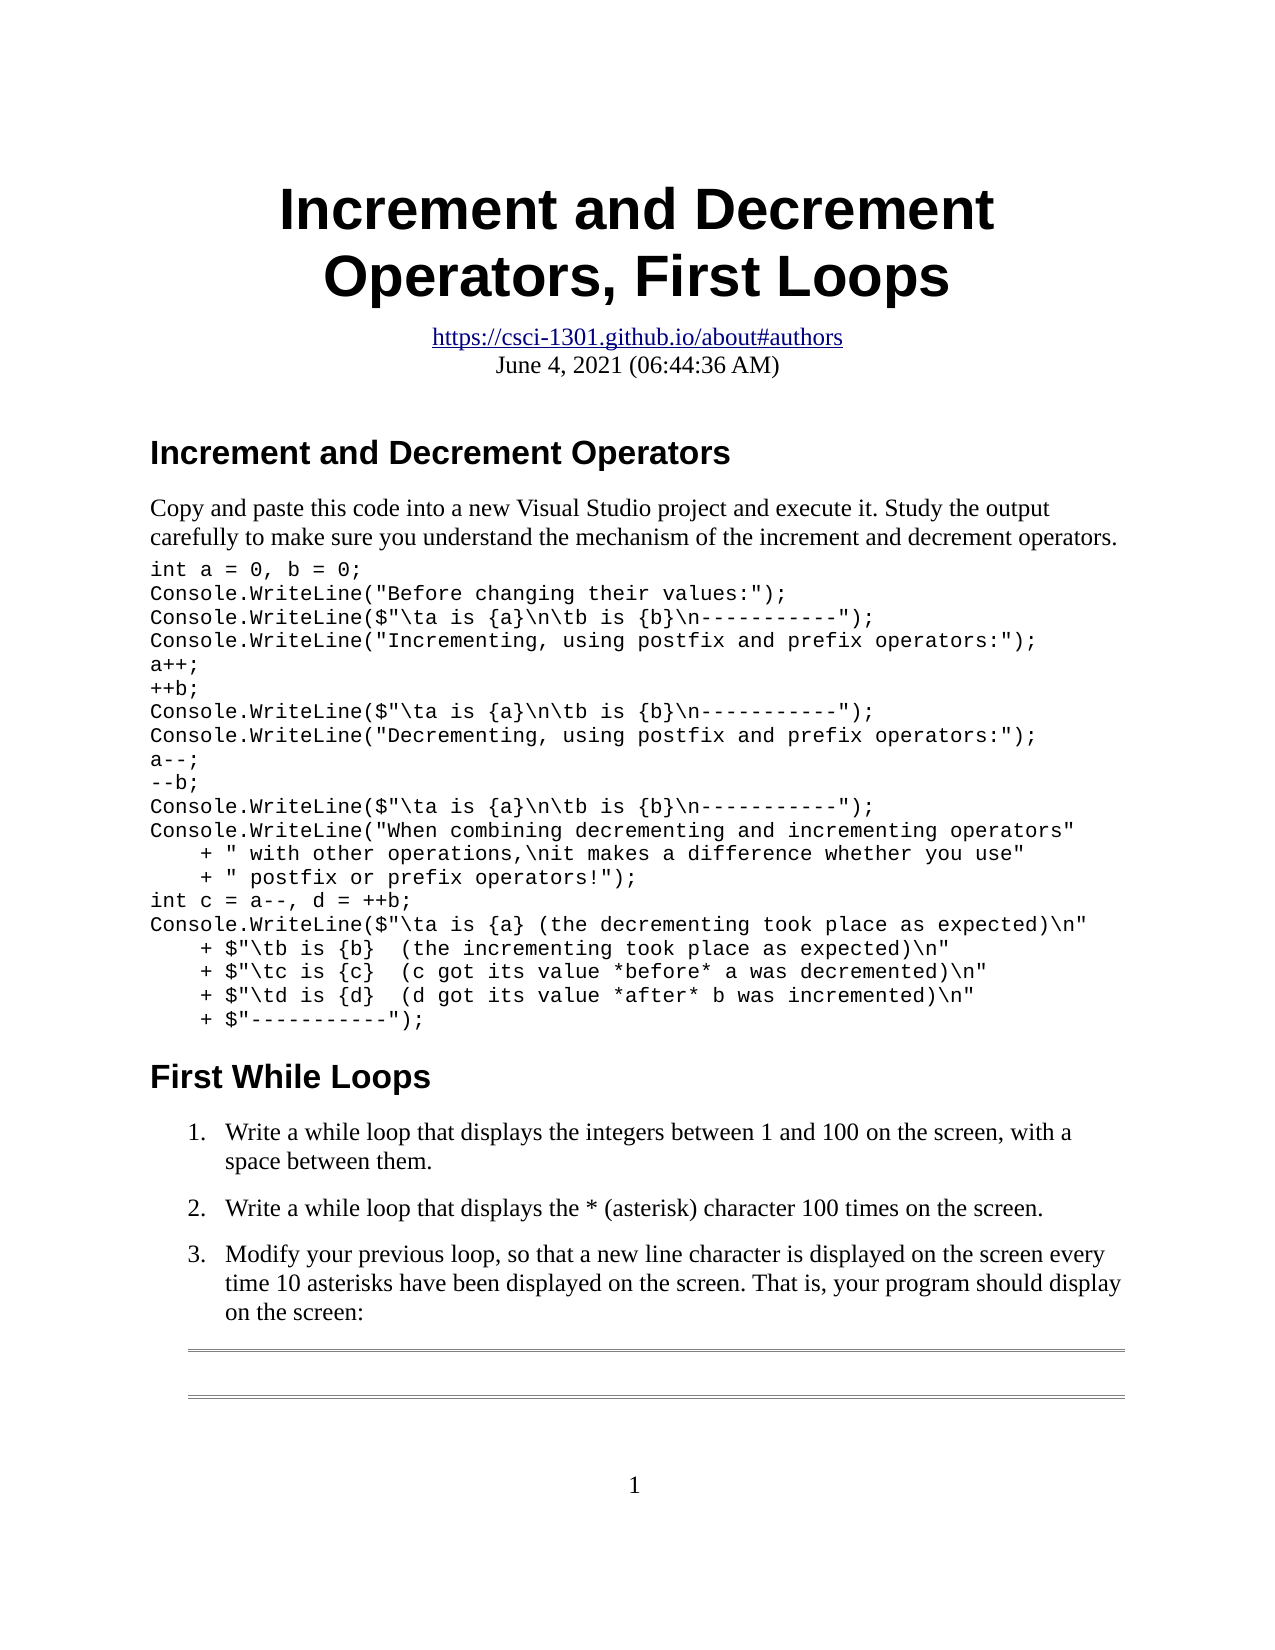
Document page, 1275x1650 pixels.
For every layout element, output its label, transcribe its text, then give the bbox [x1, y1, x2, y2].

text Console.WriteLine("Before changing their values:"); [150, 583, 1125, 607]
text Copy and paste this code into a new Visual Studio project and execute it. Study the output carefully to make sure you understand the mechanism of the increment and decrement operators. [150, 493, 1125, 551]
text Console.WriteLine("Incrementing, using postfix and prefix operators:"); [150, 630, 1125, 654]
text --b; [150, 772, 1125, 796]
text + $"\td is {d} (d got its value *after* b was incremented)\n" [150, 985, 1125, 1009]
text int c = a--, d = ++b; [150, 891, 1125, 914]
list Modify your previous loop, so that a new line character is displayed on the screen every time 10 asterisks have been displayed on the screen. That is, your program should display on the screen: [187, 1239, 1125, 1326]
subtitle First While Loops [150, 1057, 1125, 1096]
text + $"\tb is {b} (the incrementing took place as expected)\n" [150, 938, 1125, 961]
text https://csci-1301.github.io/about#authors [150, 322, 1125, 350]
text a--; [150, 749, 1125, 772]
text a++; [150, 654, 1125, 678]
title Increment and Decrement Operators, First Loops [150, 175, 1125, 309]
text + $"-----------"); [150, 1009, 1125, 1032]
text int a = 0, b = 0; [150, 559, 1125, 583]
subtitle Increment and Decrement Operators [150, 433, 1125, 472]
text + " with other operations,\nit makes a difference whether you use" [150, 843, 1125, 867]
text Console.WriteLine($"\ta is {a}\n\tb is {b}\n-----------"); [150, 607, 1125, 630]
text Console.WriteLine("When combining decrementing and incrementing operators" [150, 819, 1125, 843]
text + " postfix or prefix operators!"); [150, 867, 1125, 891]
text June 4, 2021 (06:44:36 AM) [150, 350, 1125, 379]
text + $"\tc is {c} (c got its value *before* a was decremented)\n" [150, 961, 1125, 985]
list Write a while loop that displays the integers between and on the screen, with a space between them. [187, 1117, 1125, 1175]
text Console.WriteLine("Decrementing, using postfix and prefix operators:"); [150, 725, 1125, 749]
text Console.WriteLine($"\ta is {a} (the decrementing took place as expected)\n" [150, 914, 1125, 938]
text Console.WriteLine($"\ta is {a}\n\tb is {b}\n-----------"); [150, 701, 1125, 725]
text ++b; [150, 678, 1125, 701]
list Write a while loop that displays the * (asterisk) character 100 times on the screen. [187, 1193, 1125, 1222]
text Console.WriteLine($"\ta is {a}\n\tb is {b}\n-----------"); [150, 796, 1125, 819]
